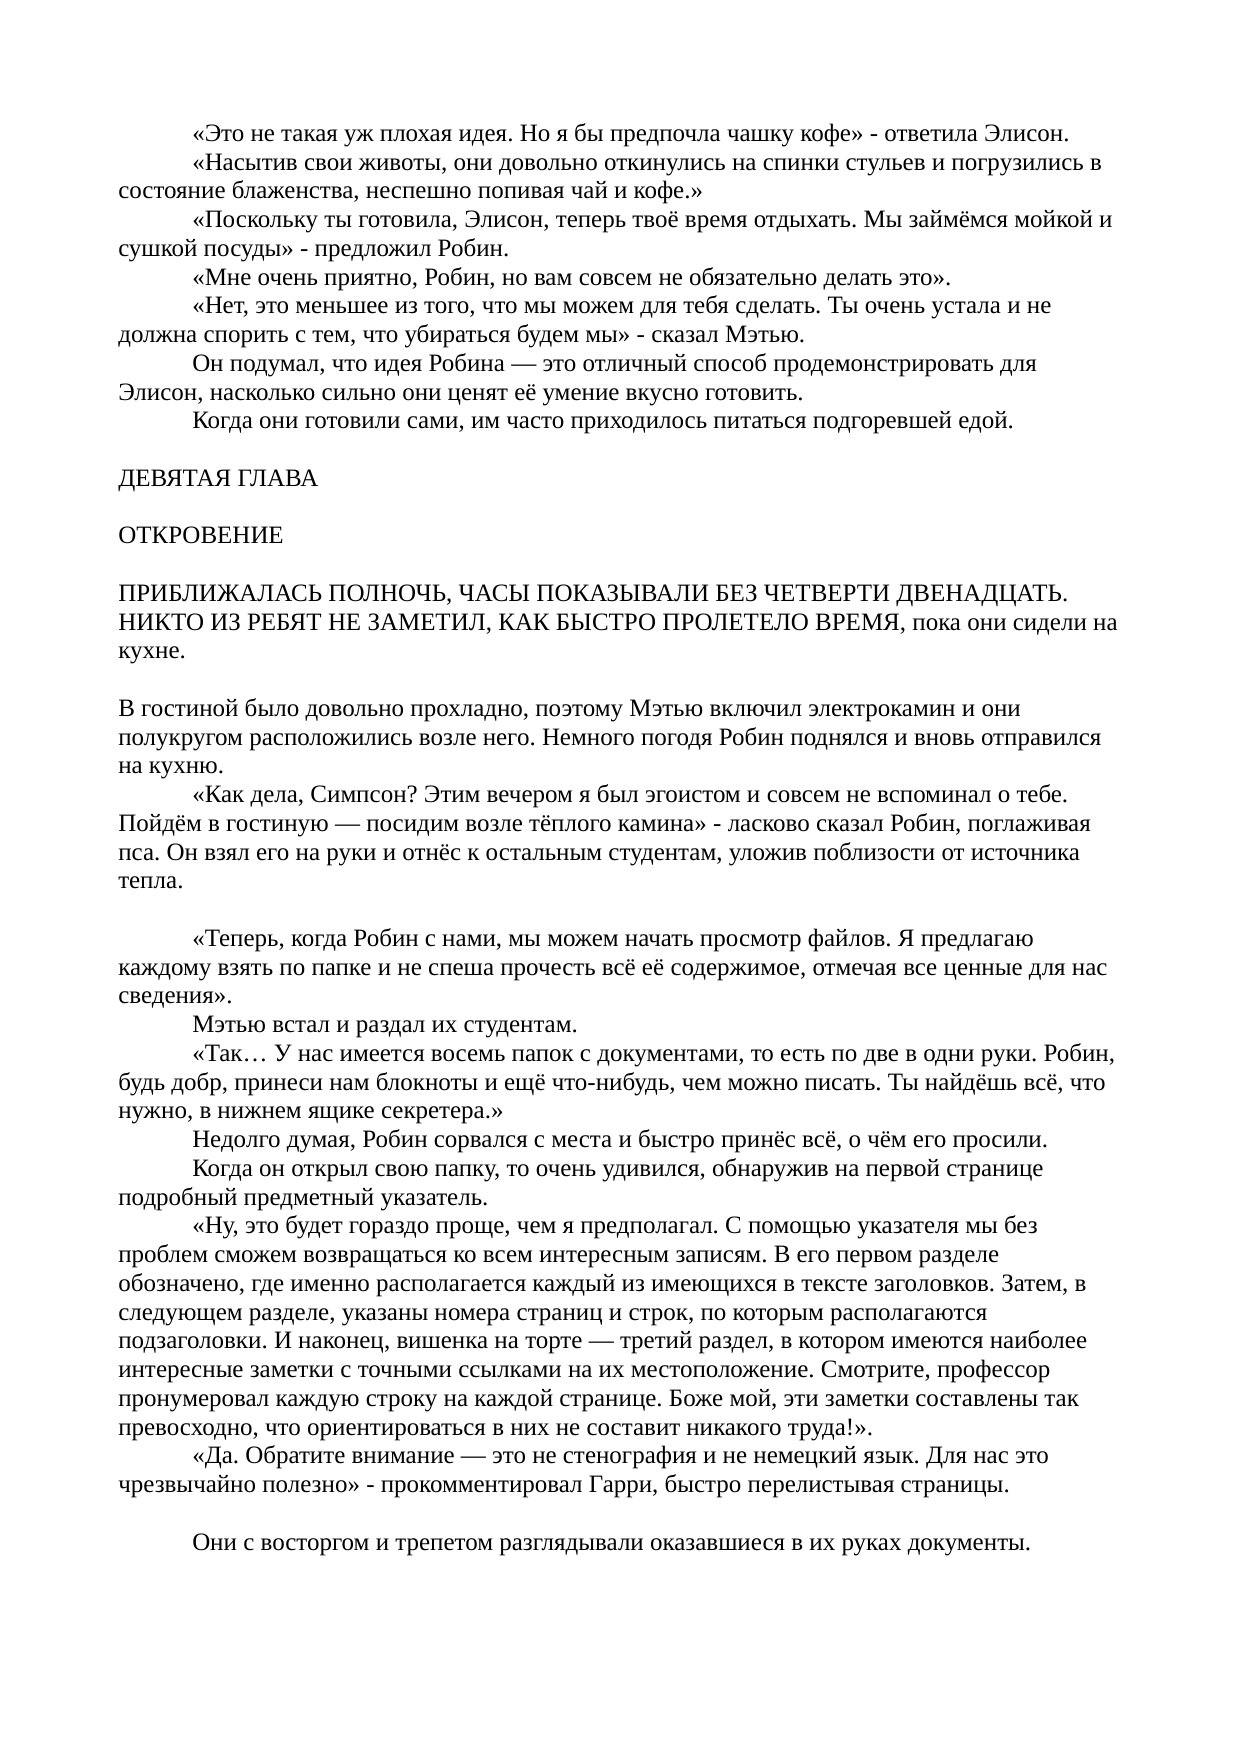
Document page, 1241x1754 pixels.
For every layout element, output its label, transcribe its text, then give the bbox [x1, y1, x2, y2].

text Они с восторгом и трепетом разглядывали оказавшиеся в их руках документы. [118, 1527, 1122, 1556]
text Мэтью встал и раздал их студентам. [118, 1009, 1122, 1038]
text ОТКРОВЕНИЕ [118, 521, 1122, 549]
text Он подумал, что идея Робина — это отличный способ продемонстрировать для Элисон, насколько сильно они ценят её умение вкусно готовить. [118, 348, 1122, 406]
text Недолго думая, Робин сорвался с места и быстро принёс всё, о чём его просили. [118, 1124, 1122, 1153]
text «Так… У нас имеется восемь папок с документами, то есть по две в одни руки. Робин, будь добр, принеси нам блокноты и ещё что-нибудь, чем можно писать. Ты найдёшь всё, что нужно, в нижнем ящике секретера.» [118, 1038, 1122, 1124]
text В гостиной было довольно прохладно, поэтому Мэтью включил электрокамин и они полукругом расположились возле него. Немного погодя Робин поднялся и вновь отправился на кухню. [118, 693, 1122, 779]
text «Нет, это меньшее из того, что мы можем для тебя сделать. Ты очень устала и не должна спорить с тем, что убираться будем мы» - сказал Мэтью. [118, 291, 1122, 348]
text ДЕВЯТАЯ ГЛАВА [118, 463, 1122, 492]
text «Насытив свои животы, они довольно откинулись на спинки стульев и погрузились в состояние блаженства, неспешно попивая чай и кофе.» [118, 147, 1122, 204]
text Когда он открыл свою папку, то очень удивился, обнаружив на первой странице подробный предметный указатель. [118, 1153, 1122, 1211]
text ПРИБЛИЖАЛАСЬ ПОЛНОЧЬ, ЧАСЫ ПОКАЗЫВАЛИ БЕЗ ЧЕТВЕРТИ ДВЕНАДЦАТЬ. НИКТО ИЗ РЕБЯТ НЕ ЗАМЕТИЛ, КАК БЫСТРО ПРОЛЕТЕЛО ВРЕМЯ, пока они сидели на кухне. [118, 578, 1122, 664]
text «Поскольку ты готовила, Элисон, теперь твоё время отдыхать. Мы займёмся мойкой и сушкой посуды» - предложил Робин. [118, 204, 1122, 262]
text Когда они готовили сами, им часто приходилось питаться подгоревшей едой. [118, 406, 1122, 434]
text «Теперь, когда Робин с нами, мы можем начать просмотр файлов. Я предлагаю каждому взять по папке и не спеша прочесть всё её содержимое, отмечая все ценные для нас сведения». [118, 923, 1122, 1009]
text «Да. Обратите внимание — это не стенография и не немецкий язык. Для нас это чрезвычайно полезно» - прокомментировал Гарри, быстро перелистывая страницы. [118, 1441, 1122, 1498]
text «Мне очень приятно, Робин, но вам совсем не обязательно делать это». [118, 262, 1122, 291]
text «Как дела, Симпсон? Этим вечером я был эгоистом и совсем не вспоминал о тебе. Пойдём в гостиную — посидим возле тёплого камина» - ласково сказал Робин, поглаживая пса. Он взял его на руки и отнёс к остальным студентам, уложив поблизости от источника тепла. [118, 779, 1122, 894]
text «Это не такая уж плохая идея. Но я бы предпочла чашку кофе» - ответила Элисон. [118, 118, 1122, 147]
text «Ну, это будет гораздо проще, чем я предполагал. С помощью указателя мы без проблем сможем возвращаться ко всем интересным записям. В его первом разделе обозначено, где именно располагается каждый из имеющихся в тексте заголовков. Затем, в следующем разделе, указаны номера страниц и строк, по которым располагаются подзаголовки. И наконец, вишенка на торте — третий раздел, в котором имеются наиболее интересные заметки с точными ссылками на их местоположение. Смотрите, профессор пронумеровал каждую строку на каждой странице. Боже мой, эти заметки составлены так превосходно, что ориентироваться в них не составит никакого труда!». [118, 1211, 1122, 1441]
